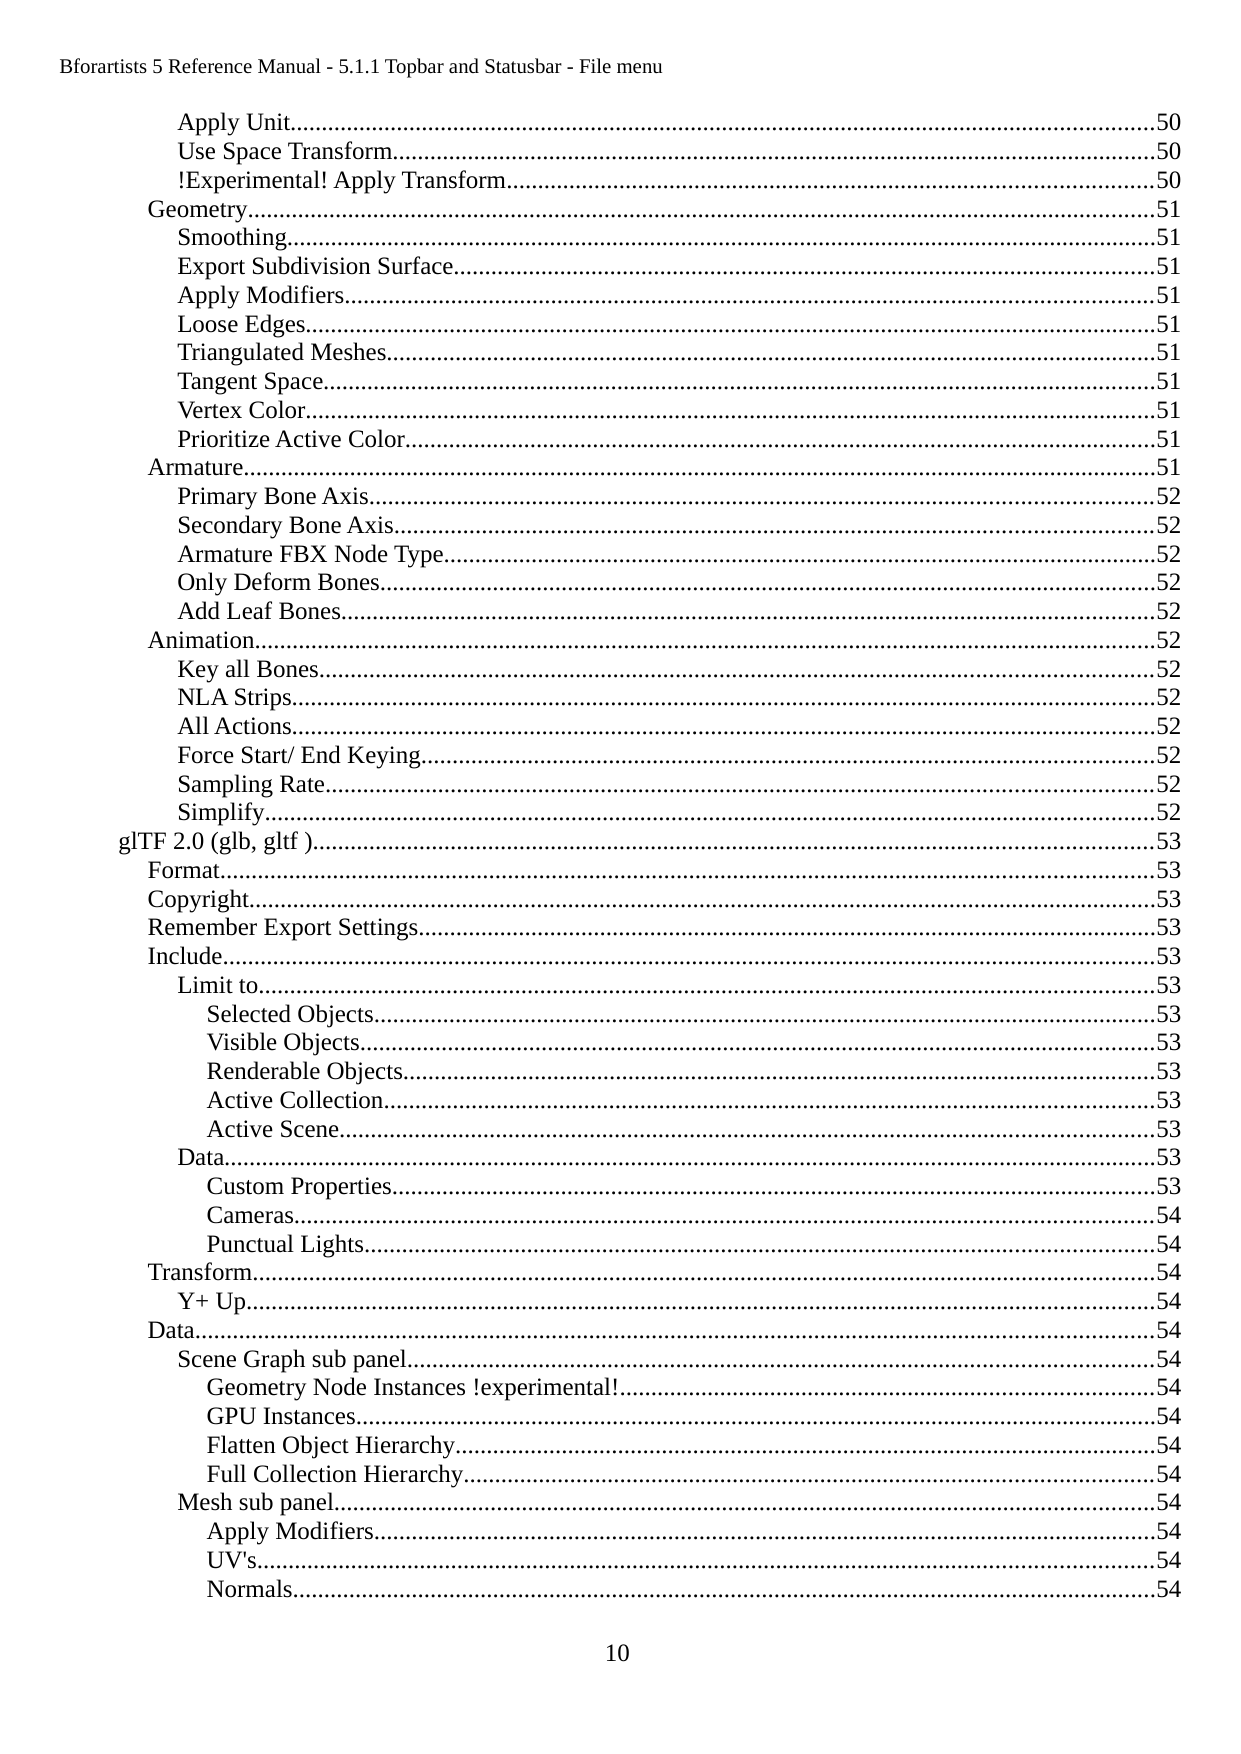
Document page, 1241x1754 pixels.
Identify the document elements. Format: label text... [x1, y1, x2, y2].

text Simplify 52 [177, 797, 1181, 826]
text Animation 52 [147, 625, 1181, 654]
text Export Subdivision Surface 51 [177, 251, 1181, 280]
text Geometry Node Instances !experimental! 54 [206, 1372, 1181, 1401]
text Selected Objects 53 [206, 999, 1181, 1027]
text Full Collection Hierarchy 54 [206, 1459, 1181, 1487]
text Scene Graph sub panel 54 [177, 1344, 1181, 1372]
text Punctual Lights 54 [206, 1229, 1181, 1257]
text All Actions 52 [177, 711, 1181, 740]
text Transform 54 [147, 1257, 1181, 1286]
text Y+ Up 54 [177, 1286, 1181, 1315]
text glTF 2.0 (glb, gltf ) 53 [118, 826, 1181, 855]
text Custom Properties 53 [206, 1171, 1181, 1200]
text Armature 51 [147, 452, 1181, 481]
text Format 53 [147, 855, 1181, 884]
text Active Collection 53 [206, 1085, 1181, 1114]
text Data 54 [147, 1315, 1181, 1344]
text Prioritize Active Color 51 [177, 424, 1181, 452]
text Cameras 54 [206, 1200, 1181, 1229]
text Visible Objects 53 [206, 1027, 1181, 1056]
text Use Space Transform 50 [177, 136, 1181, 165]
text NLA Strips 52 [177, 682, 1181, 711]
text Mesh sub panel 54 [177, 1487, 1181, 1516]
text Loose Edges 51 [177, 309, 1181, 337]
text Renderable Objects 53 [206, 1056, 1181, 1085]
text Tangent Space 51 [177, 366, 1181, 395]
text Primary Bone Axis 52 [177, 481, 1181, 510]
text Sampling Rate 52 [177, 769, 1181, 797]
text Normals 54 [206, 1574, 1181, 1602]
text Add Leaf Bones 52 [177, 596, 1181, 625]
text Flatten Object Hierarchy 54 [206, 1430, 1181, 1459]
text Smoothing 51 [177, 222, 1181, 251]
text Vertex Color 51 [177, 395, 1181, 424]
text GPU Instances 54 [206, 1401, 1181, 1430]
text Active Scene 53 [206, 1114, 1181, 1142]
text Limit to 53 [177, 970, 1181, 999]
text Geometry 51 [147, 194, 1181, 222]
text Force Start/ End Keying 52 [177, 740, 1181, 769]
text Include 53 [147, 941, 1181, 970]
text Armature FBX Node Type 52 [177, 539, 1181, 567]
text Apply Modifiers 51 [177, 280, 1181, 309]
text Apply Unit 50 [177, 107, 1181, 136]
text !Experimental! Apply Transform 50 [177, 165, 1181, 194]
text Triangulated Meshes 51 [177, 337, 1181, 366]
text Secondary Bone Axis 52 [177, 510, 1181, 539]
text Key all Bones 52 [177, 654, 1181, 682]
text Data 53 [177, 1142, 1181, 1171]
text Remember Export Settings 53 [147, 912, 1181, 941]
text Apply Modifiers 54 [206, 1516, 1181, 1545]
text UV's 54 [206, 1545, 1181, 1574]
text Copyright 53 [147, 884, 1181, 912]
text Only Deform Bones 52 [177, 567, 1181, 596]
